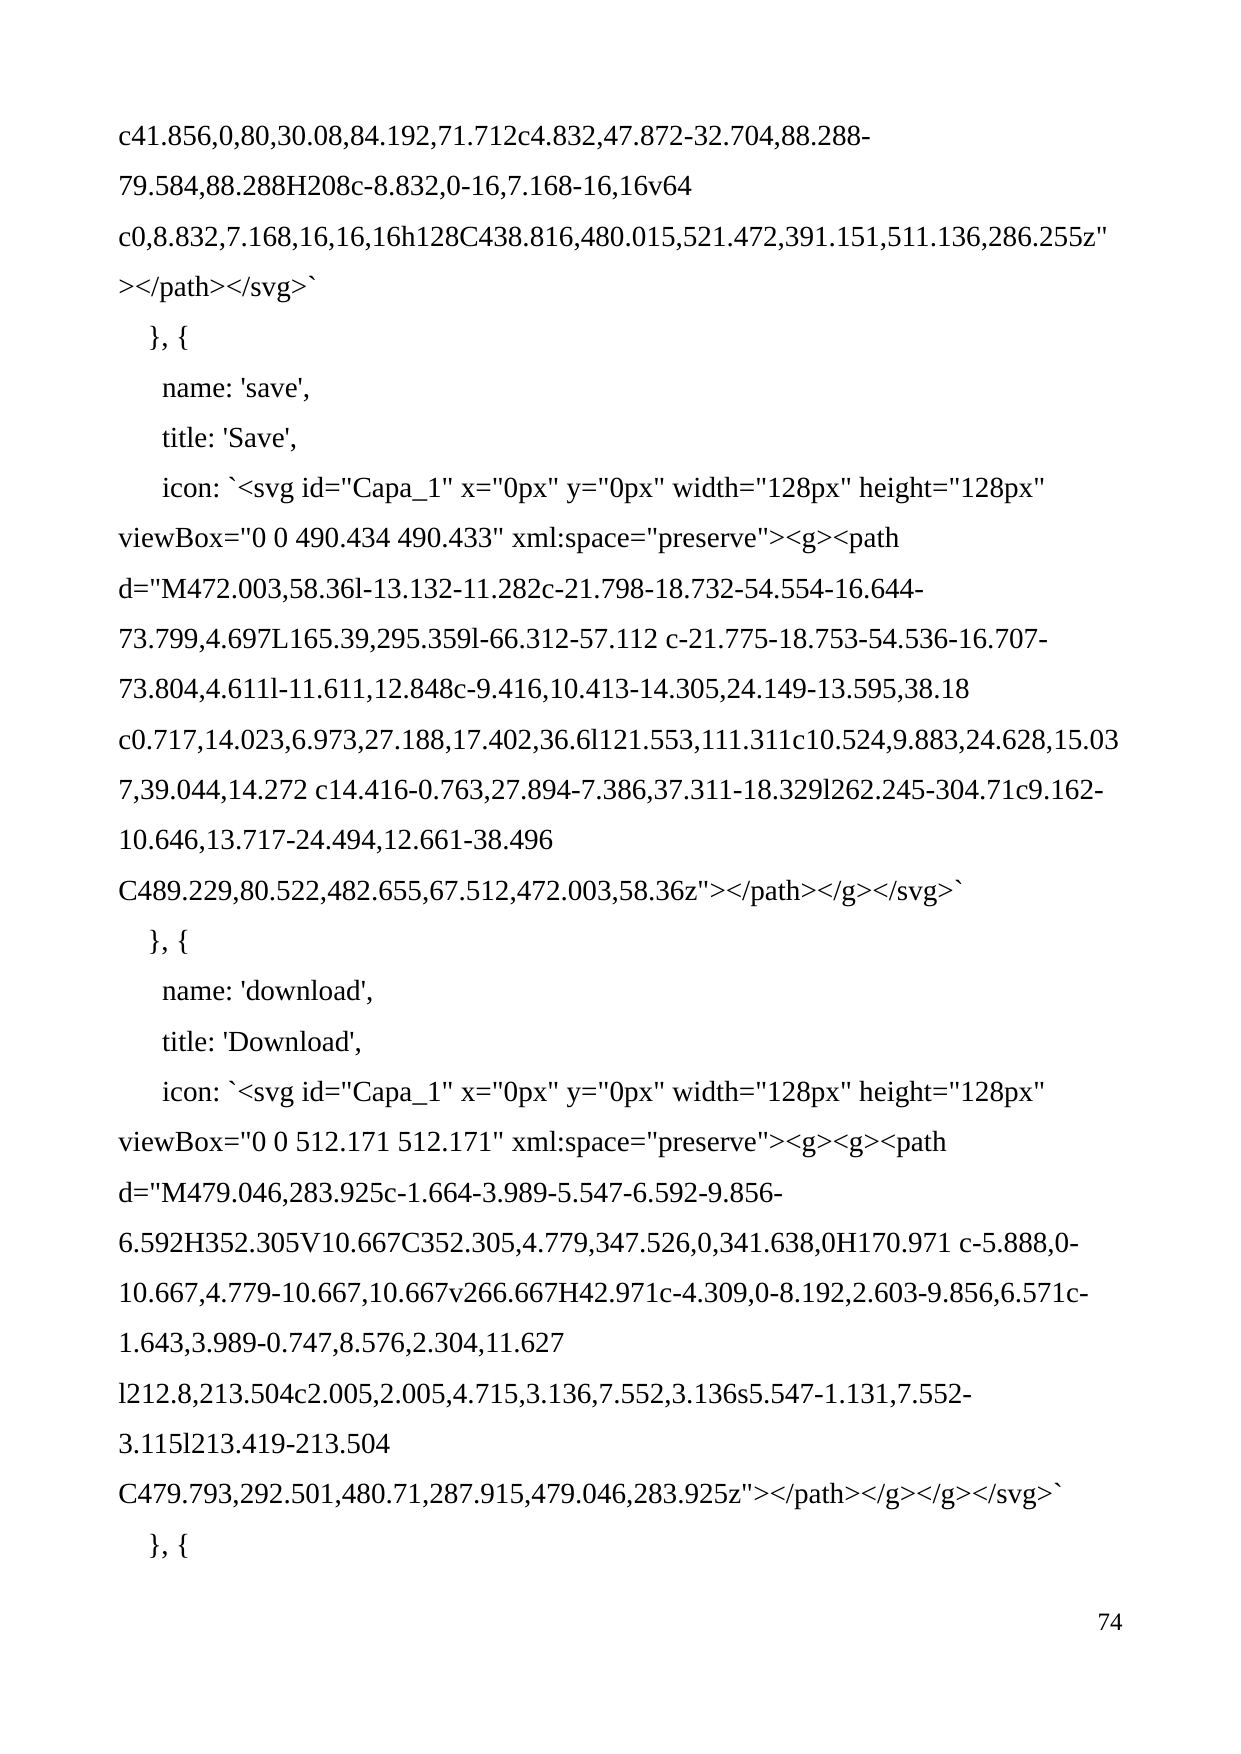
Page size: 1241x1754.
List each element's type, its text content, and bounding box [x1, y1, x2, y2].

text icon: `<svg id="Capa_1" x="0px" y="0px" width="128px" height="128px" viewBox="0 0 512.171 512.171" xml:space="preserve"><g><g><path d="M479.046,283.925c-1.664-3.989-5.547-6.592-9.856-6.592H352.305V10.667C352.305,4.779,347.526,0,341.638,0H170.971 c-5.888,0-10.667,4.779-10.667,10.667v266.667H42.971c-4.309,0-8.192,2.603-9.856,6.571c-1.643,3.989-0.747,8.576,2.304,11.627 l212.8,213.504c2.005,2.005,4.715,3.136,7.552,3.136s5.547-1.131,7.552-3.115l213.419-213.504 C479.793,292.501,480.71,287.915,479.046,283.925z"></path></g></g></svg>` [118, 1074, 1122, 1510]
text title: 'Save', [118, 420, 1122, 453]
text name: 'save', [118, 370, 1122, 403]
text }, { [118, 1527, 1122, 1560]
text title: 'Download', [118, 1024, 1122, 1057]
text }, { [118, 923, 1122, 957]
text name: 'download', [118, 973, 1122, 1007]
text icon: `<svg id="Capa_1" x="0px" y="0px" width="128px" height="128px" viewBox="0 0 490.434 490.433" xml:space="preserve"><g><path d="M472.003,58.36l-13.132-11.282c-21.798-18.732-54.554-16.644-73.799,4.697L165.39,295.359l-66.312-57.112 c-21.775-18.753-54.536-16.707-73.804,4.611l-11.611,12.848c-9.416,10.413-14.305,24.149-13.595,38.18 c0.717,14.023,6.973,27.188,17.402,36.6l121.553,111.311c10.524,9.883,24.628,15.037,39.044,14.272 c14.416-0.763,27.894-7.386,37.311-18.329l262.245-304.71c9.162-10.646,13.717-24.494,12.661-38.496 C489.229,80.522,482.655,67.512,472.003,58.36z"></path></g></svg>` [118, 470, 1122, 906]
text }, { [118, 319, 1122, 353]
text c41.856,0,80,30.08,84.192,71.712c4.832,47.872-32.704,88.288-79.584,88.288H208c-8.832,0-16,7.168-16,16v64 c0,8.832,7.168,16,16,16h128C438.816,480.015,521.472,391.151,511.136,286.255z"></path></svg>` [118, 118, 1122, 303]
